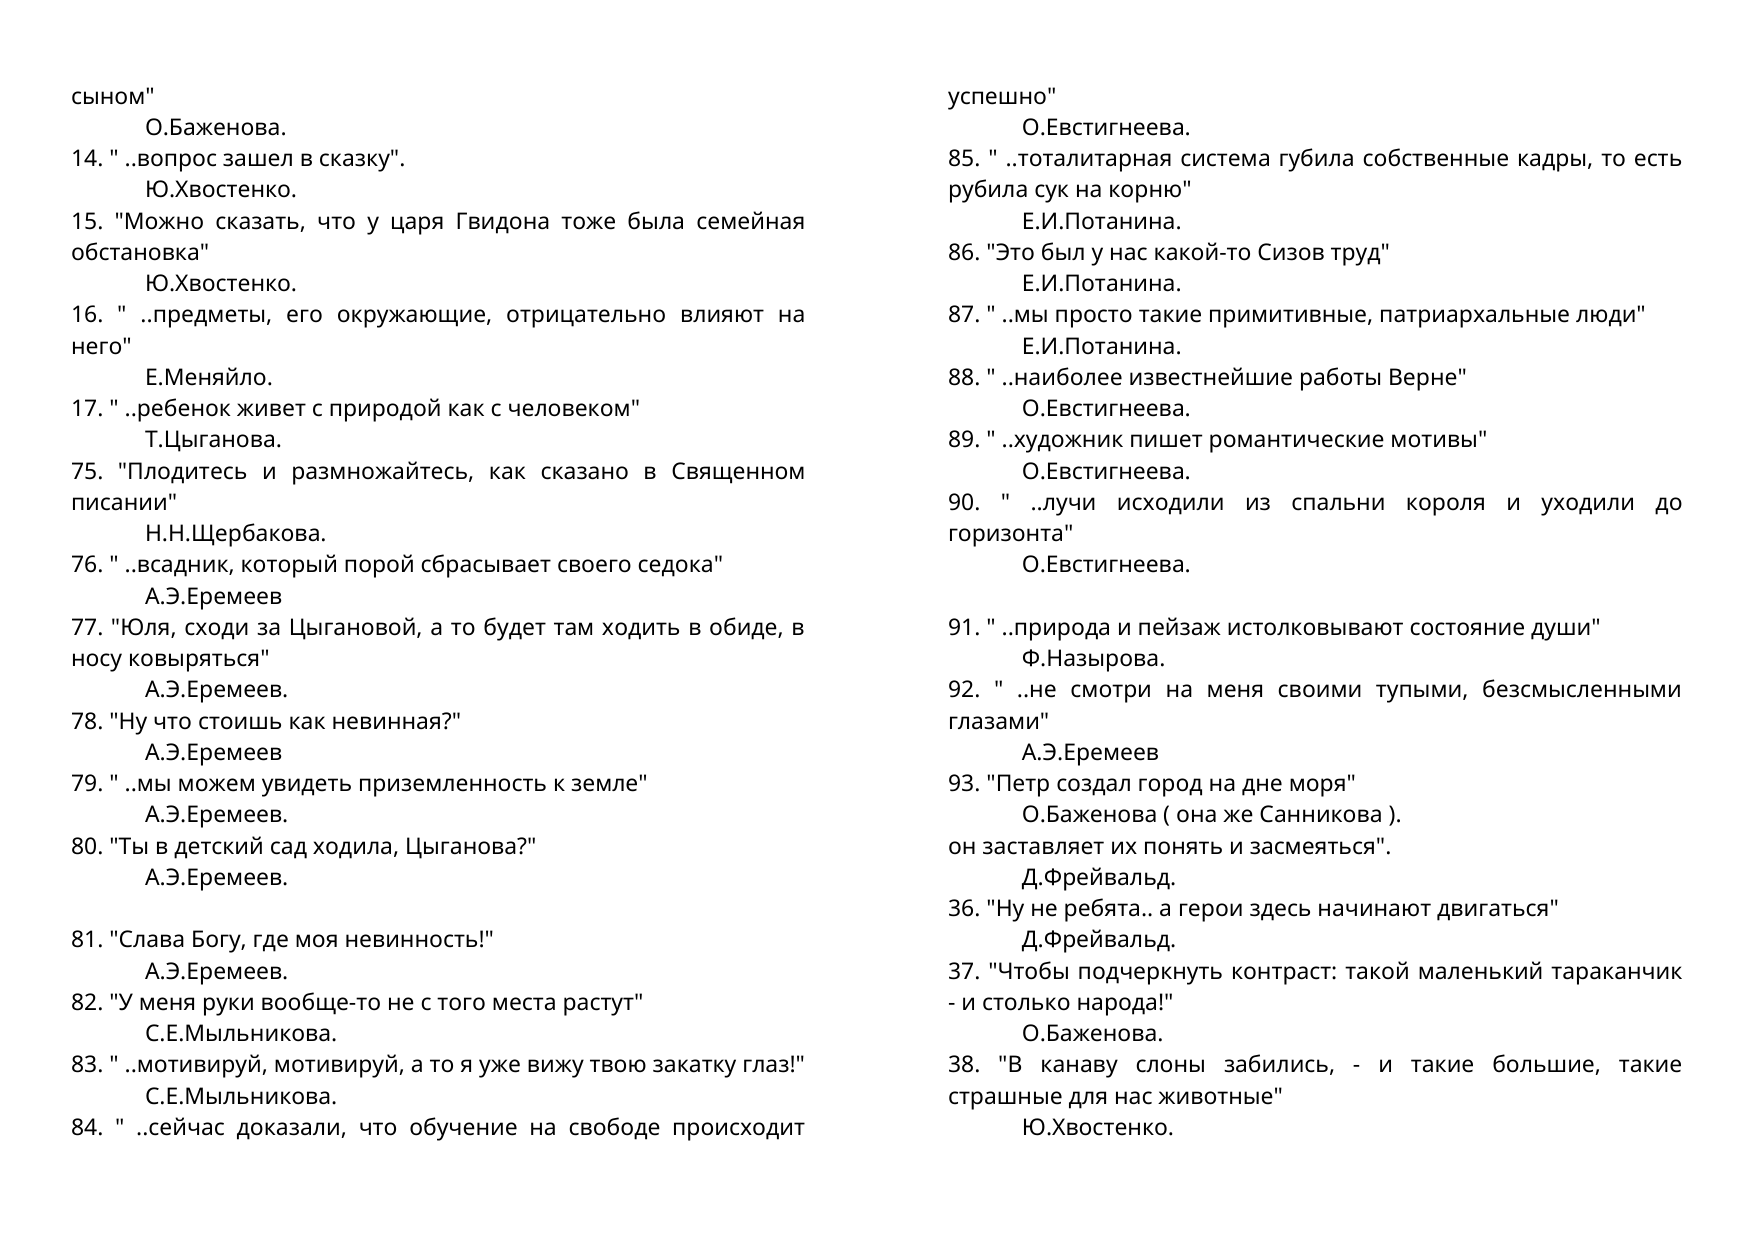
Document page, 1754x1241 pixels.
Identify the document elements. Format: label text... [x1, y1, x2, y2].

text 76. " ..всадник, который порой сбрасывает своего седока" [71, 548, 806, 580]
text 86. "Это был у нас какой-то Сизов труд" [948, 236, 1683, 267]
text Т.Цыганова. [71, 423, 806, 455]
text О.Баженова. [71, 111, 806, 142]
text 77. "Юля, сходи за Цыгановой, а то будет там ходить в обиде, в носу ковыряться" [71, 611, 806, 673]
text Е.Меняйло. [71, 361, 806, 392]
text успешно" [948, 80, 1683, 111]
text А.Э.Еремеев. [71, 798, 806, 830]
text О.Баженова. [948, 1017, 1683, 1048]
text Е.И.Потанина. [948, 267, 1683, 298]
text 15. "Можно сказать, что у царя Гвидона тоже была семейная обстановка" [71, 205, 806, 267]
text Н.Н.Щербакова. [71, 517, 806, 548]
text 84. " ..сейчас доказали, что обучение на свободе происходит [71, 1111, 806, 1142]
text 79. " ..мы можем увидеть приземленность к земле" [71, 767, 806, 798]
text 90. " ..лучи исходили из спальни короля и уходили до горизонта" [948, 486, 1683, 548]
text О.Евстигнеева. [948, 455, 1683, 486]
text А.Э.Еремеев. [71, 955, 806, 986]
text Ю.Хвостенко. [948, 1111, 1683, 1142]
text 78. "Ну что стоишь как невинная?" [71, 705, 806, 736]
text 16. " ..предметы, его окружающие, отрицательно влияют на него" [71, 298, 806, 361]
text О.Евстигнеева. [948, 548, 1683, 580]
text 92. " ..не смотри на меня своими тупыми, безсмысленными глазами" [948, 673, 1683, 736]
text Д.Фрейвальд. [948, 923, 1683, 955]
text 87. " ..мы просто такие примитивные, патриархальные люди" [948, 298, 1683, 330]
text 88. " ..наиболее известнейшие работы Верне" [948, 361, 1683, 392]
text 85. " ..тоталитарная система губила собственные кадры, то есть рубила сук на корню" [948, 142, 1683, 205]
text О.Евстигнеева. [948, 392, 1683, 423]
text он заставляет их понять и засмеяться". [948, 830, 1683, 861]
text О.Евстигнеева. [948, 111, 1683, 142]
text Ю.Хвостенко. [71, 267, 806, 298]
text 83. " ..мотивируй, мотивируй, а то я уже вижу твою закатку глаз!" [71, 1048, 806, 1080]
text 81. "Слава Богу, где моя невинность!" [71, 923, 806, 955]
text 38. "В канаву слоны забились, - и такие большие, такие страшные для нас животные" [948, 1048, 1683, 1111]
text Ф.Назырова. [948, 642, 1683, 673]
text А.Э.Еремеев [948, 736, 1683, 767]
text 91. " ..природа и пейзаж истолковывают состояние души" [948, 611, 1683, 642]
text А.Э.Еремеев. [71, 861, 806, 892]
text 36. "Ну не ребята.. а герои здесь начинают двигаться" [948, 892, 1683, 923]
text 14. " ..вопрос зашел в сказку". [71, 142, 806, 173]
text 80. "Ты в детский сад ходила, Цыганова?" [71, 830, 806, 861]
text 82. "У меня руки вообще-то не с того места растут" [71, 986, 806, 1017]
text Е.И.Потанина. [948, 330, 1683, 361]
text 89. " ..художник пишет романтические мотивы" [948, 423, 1683, 455]
text С.Е.Мыльникова. [71, 1080, 806, 1111]
text 17. " ..ребенок живет с природой как с человеком" [71, 392, 806, 423]
text Ю.Хвостенко. [71, 173, 806, 205]
text Е.И.Потанина. [948, 205, 1683, 236]
text 75. "Плодитесь и размножайтесь, как сказано в Священном писании" [71, 455, 806, 517]
text О.Баженова ( она же Санникова ). [948, 798, 1683, 830]
text сыном" [71, 80, 806, 111]
text А.Э.Еремеев [71, 736, 806, 767]
text 37. "Чтобы подчеркнуть контраст: такой маленький тараканчик - и столько народа!" [948, 955, 1683, 1017]
text А.Э.Еремеев [71, 580, 806, 611]
text С.Е.Мыльникова. [71, 1017, 806, 1048]
text А.Э.Еремеев. [71, 673, 806, 705]
text 93. "Петр создал город на дне моря" [948, 767, 1683, 798]
text Д.Фрейвальд. [948, 861, 1683, 892]
